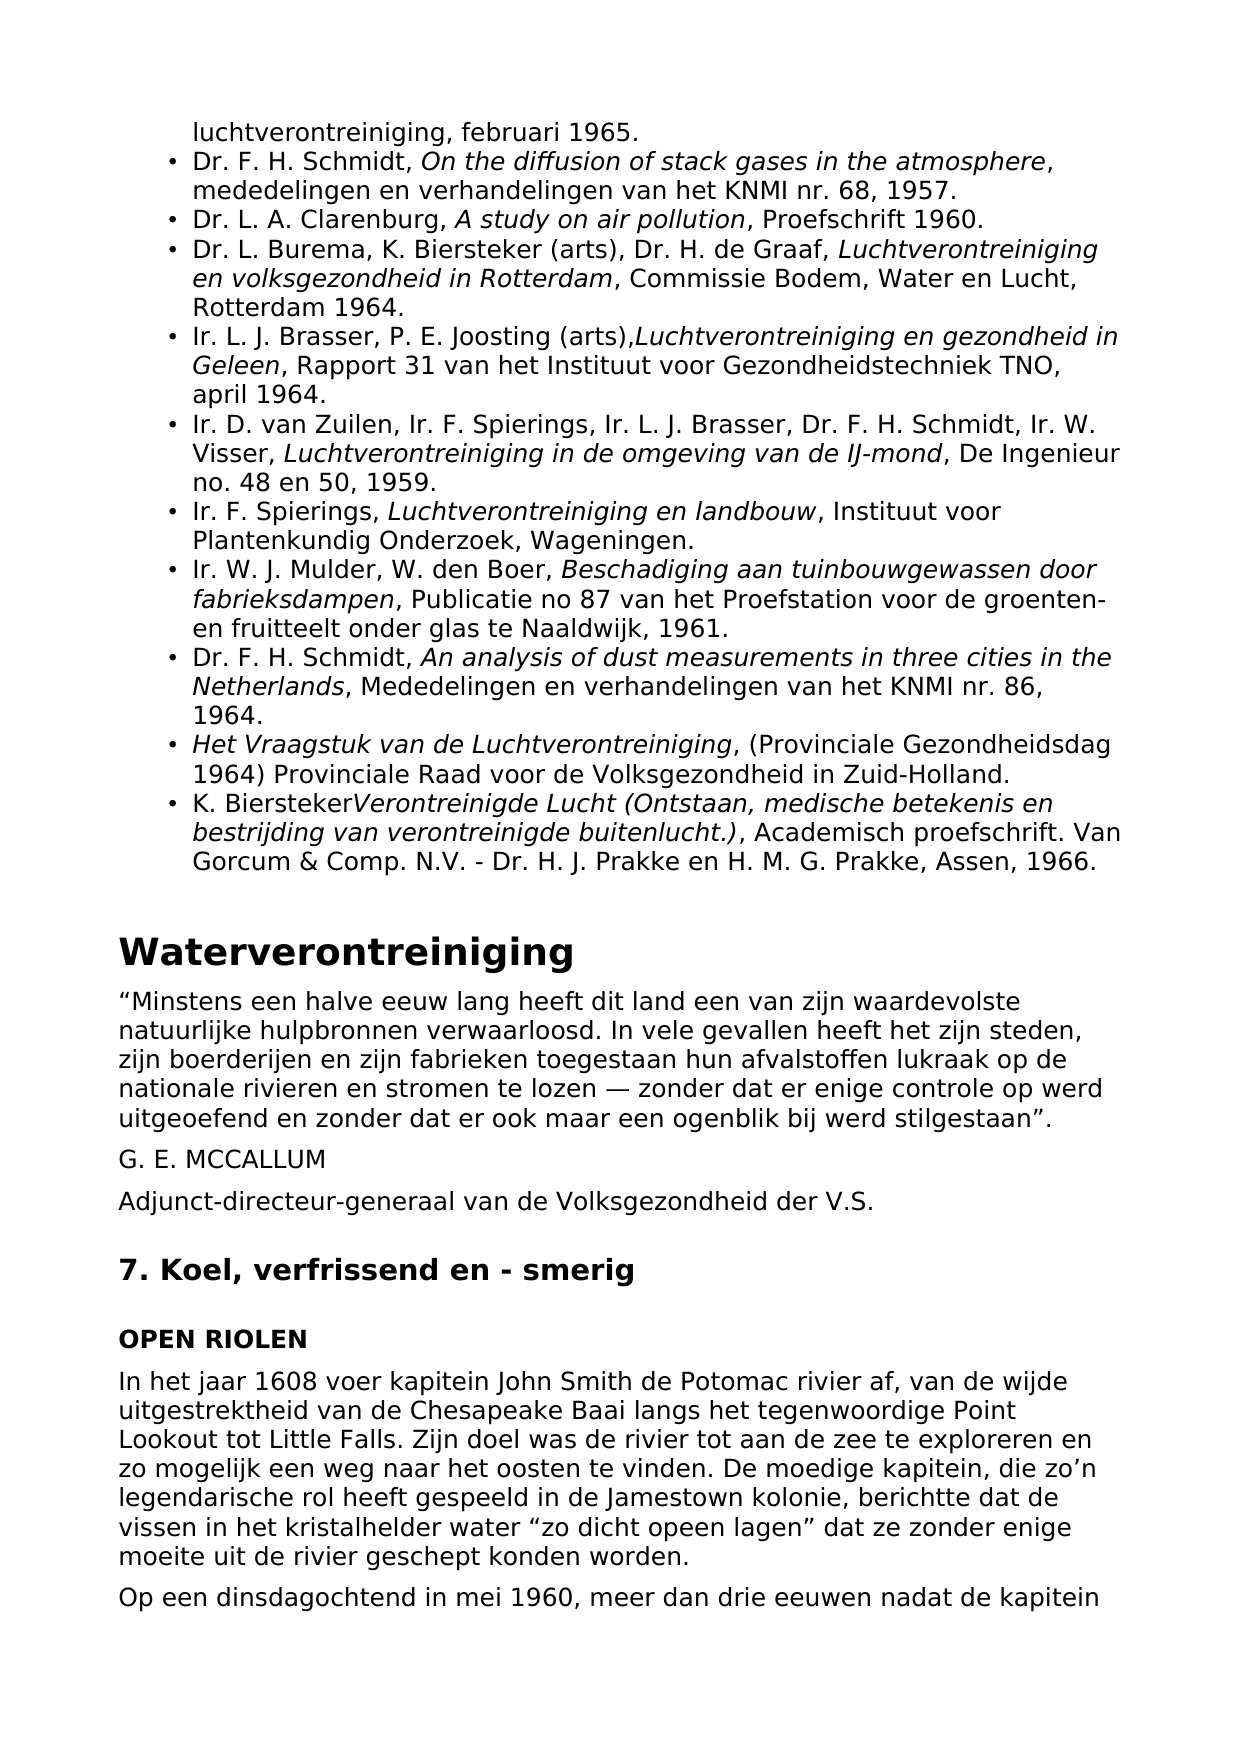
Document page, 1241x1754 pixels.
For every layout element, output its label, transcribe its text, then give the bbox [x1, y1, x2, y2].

list K. BierstekerVerontreinigde Lucht (Ontstaan, medische betekenis en bestrijding van verontreinigde buitenlucht.), Academisch proefschrift. Van Gorcum & Comp. N.V. - Dr. H. J. Prakke en H. M. G. Prakke, Assen, 1966. [177, 789, 1122, 876]
text “Minstens een halve eeuw lang heeft dit land een van zijn waardevolste natuurlijke hulpbronnen verwaarloosd. In vele gevallen heeft het zijn steden, zijn boerderijen en zijn fabrieken toegestaan hun afvalstoffen lukraak op de nationale rivieren en stromen te lozen — zonder dat er enige controle op werd uitgeoefend en zonder dat er ook maar een ogenblik bij werd stilgestaan”. [118, 987, 1122, 1133]
text Adjunct-directeur-generaal van de Volksgezondheid der V.S. [118, 1187, 1122, 1216]
list Het Vraagstuk van de Luchtverontreiniging, (Provinciale Gezondheidsdag 1964) Provinciale Raad voor de Volksgezondheid in Zuid-Holland. [177, 731, 1122, 789]
list Ir. F. Spierings, Luchtverontreiniging en landbouw, Instituut voor Plantenkundig Onderzoek, Wageningen. [177, 497, 1122, 556]
text G. E. MCCALLUM [118, 1145, 1122, 1174]
subtitle OPEN RIOLEN [118, 1325, 1122, 1354]
subtitle 7. Koel, verfrissend en - smerig [118, 1254, 1122, 1288]
list Ir. W. J. Mulder, W. den Boer, Beschadiging aan tuinbouwgewassen door fabrieksdampen, Publicatie no 87 van het Proefstation voor de groenten- en fruitteelt onder glas te Naaldwijk, 1961. [177, 556, 1122, 643]
text In het jaar 1608 voer kapitein John Smith de Potomac rivier af, van de wijde uitgestrektheid van de Chesapeake Baai langs het tegenwoordige Point Lookout tot Little Falls. Zijn doel was de rivier tot aan de zee te exploreren en zo mogelijk een weg naar het oosten te vinden. De moedige kapitein, die zo’n legendarische rol heeft gespeeld in de Jamestown kolonie, berichtte dat de vissen in het kristalhelder water “zo dicht opeen lagen” dat ze zonder enige moeite uit de rivier geschept konden worden. [118, 1367, 1122, 1571]
list Dr. F. H. Schmidt, An analysis of dust measurements in three cities in the Netherlands, Mededelingen en verhandelingen van het KNMI nr. 86, 1964. [177, 643, 1122, 731]
list luchtverontreiniging, februari 1965. [177, 118, 1122, 147]
list Ir. D. van Zuilen, Ir. F. Spierings, Ir. L. J. Brasser, Dr. F. H. Schmidt, Ir. W. Visser, Luchtverontreiniging in de omgeving van de IJ-mond, De Ingenieur no. 48 en 50, 1959. [177, 410, 1122, 497]
list Ir. L. J. Brasser, P. E. Joosting (arts),Luchtverontreiniging en gezondheid in Geleen, Rapport 31 van het Instituut voor Gezondheidstechniek TNO, april 1964. [177, 322, 1122, 410]
subtitle Waterverontreiniging [118, 931, 1122, 974]
list Dr. L. A. Clarenburg, A study on air pollution, Proefschrift 1960. [177, 206, 1122, 235]
list Dr. L. Burema, K. Biersteker (arts), Dr. H. de Graaf, Luchtverontreiniging en volksgezondheid in Rotterdam, Commissie Bodem, Water en Lucht, Rotterdam 1964. [177, 235, 1122, 322]
text Op een dinsdagochtend in mei 1960, meer dan drie eeuwen nadat de kapitein [118, 1583, 1122, 1613]
list Dr. F. H. Schmidt, On the diffusion of stack gases in the atmosphere, mededelingen en verhandelingen van het KNMI nr. 68, 1957. [177, 147, 1122, 206]
